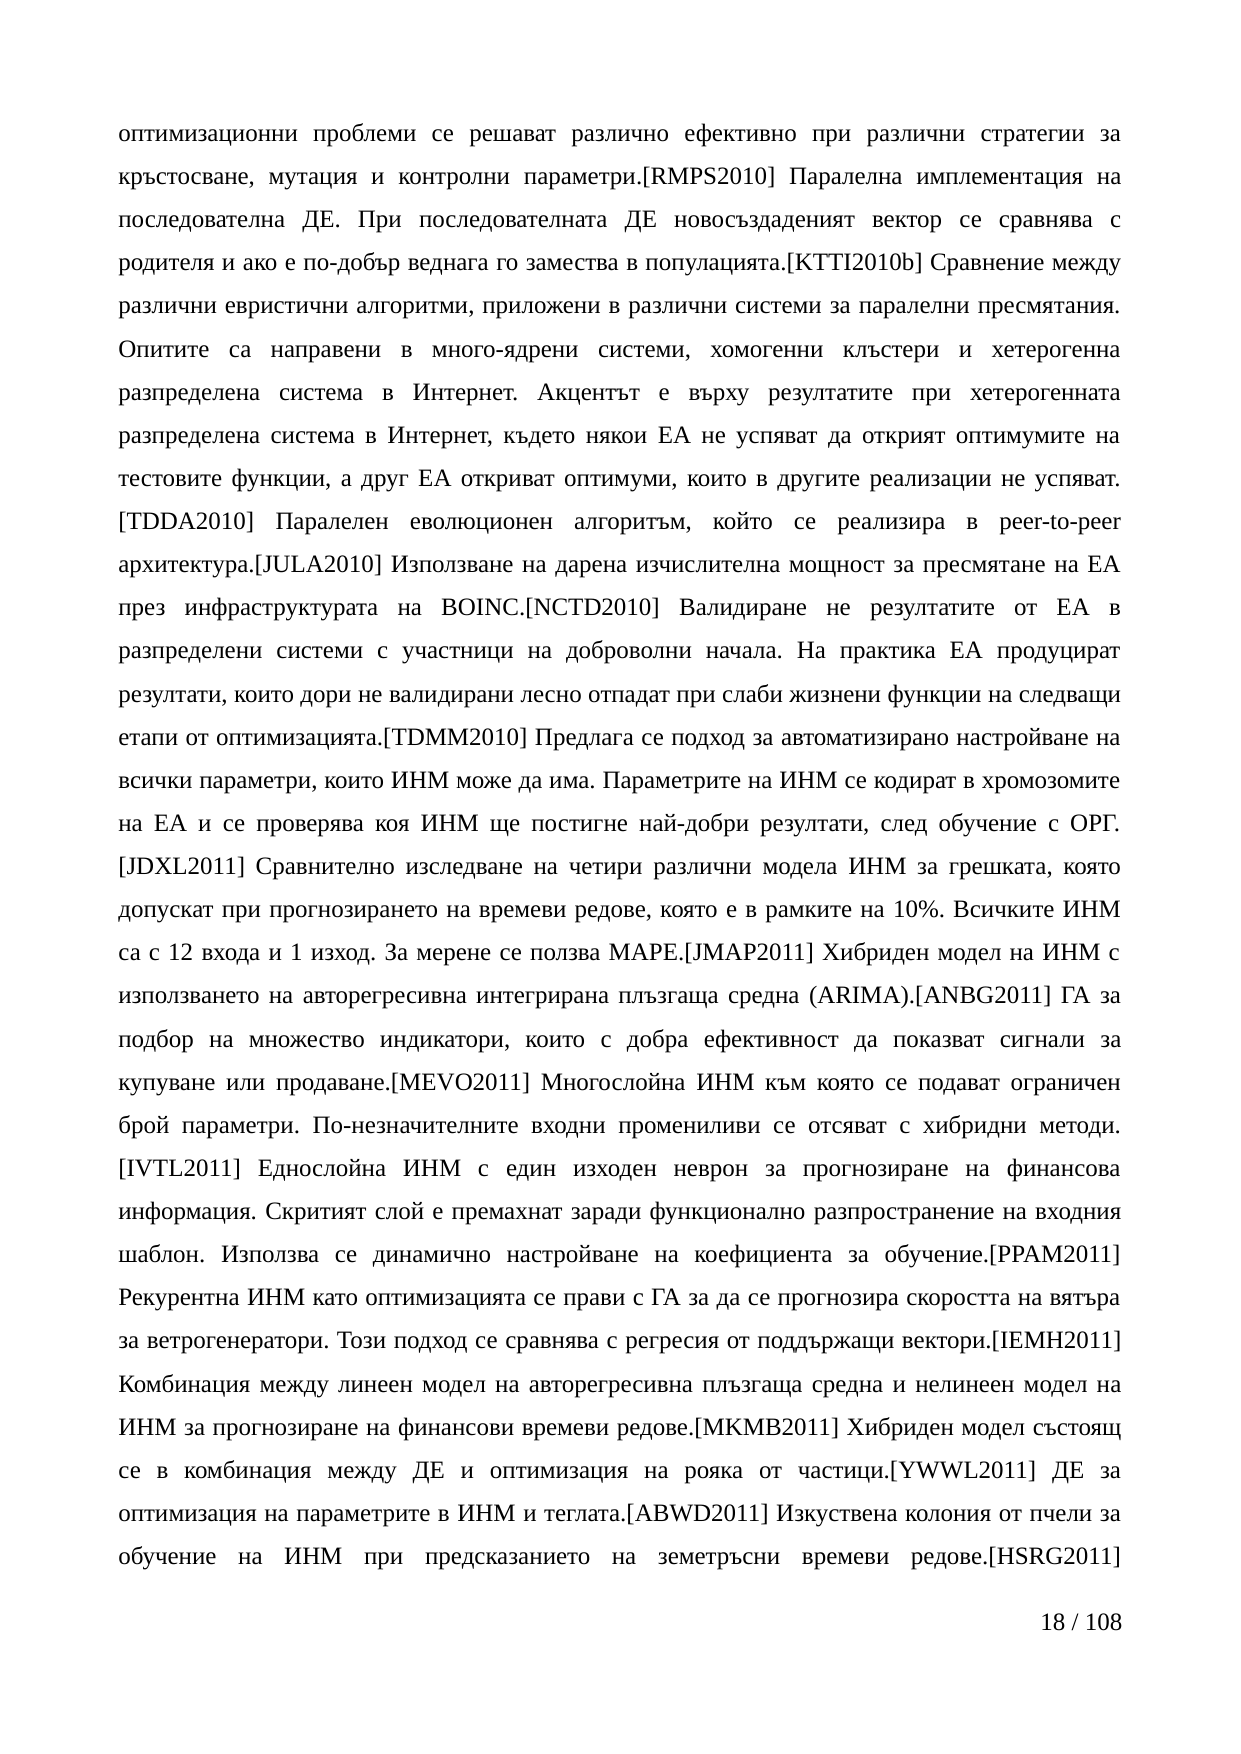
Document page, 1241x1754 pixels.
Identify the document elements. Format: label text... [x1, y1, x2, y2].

text оптимизационни проблеми се решават различно ефективно при различни стратегии за кръстосване, мутация и контролни параметри.[RMPS2010] Паралелна имплементация на последователна ДЕ. При последователната ДЕ новосъздаденият вектор се сравнява с родителя и ако е по-добър веднага го замества в популацията.[KTTI2010b] Сравнение между различни евристични алгоритми, приложени в различни системи за паралелни пресмятания. Опитите са направени в много-ядрени системи, хомогенни клъстери и хетерогенна разпределена система в Интернет. Акцентът е върху резултатите при хетерогенната разпределена система в Интернет, където някои ЕА не успяват да открият оптимумите на тестовите функции, а друг ЕА откриват оптимуми, които в другите реализации не успяват.[TDDA2010] Паралелен еволюционен алгоритъм, който се реализира в peer-to-peer архитектура.[JULA2010] Използване на дарена изчислителна мощност за пресмятане на ЕА през инфраструктурата на BOINC.[NCTD2010] Валидиране не резултатите от ЕА в разпределени системи с участници на доброволни начала. На практика ЕА продуцират резултати, които дори не валидирани лесно отпадат при слаби жизнени функции на следващи етапи от оптимизацията.[TDMM2010] Предлага се подход за автоматизирано настройване на всички параметри, които ИНМ може да има. Параметрите на ИНМ се кодират в хромозомите на ЕА и се проверява коя ИНМ ще постигне най-добри резултати, след обучение с ОРГ.[JDXL2011] Сравнително изследване на четири различни модела ИНМ за грешката, която допускат при прогнозирането на времеви редове, която е в рамките на 10%. Всичките ИНМ са с 12 входа и 1 изход. За мерене се ползва MAPE.[JMAP2011] Хибриден модел на ИНМ с използването на авторегресивна интегрирана плъзгаща средна (ARIMA).[ANBG2011] ГА за подбор на множество индикатори, които с добра ефективност да показват сигнали за купуване или продаване.[MEVO2011] Многослойна ИНМ към която се подават ограничен брой параметри. По-незначителните входни промениливи се отсяват с хибридни методи.[IVTL2011] Еднослойна ИНМ с един изходен неврон за прогнозиране на финансова информация. Скритият слой е премахнат заради функционално разпространение на входния шаблон. Използва се динамично настройване на коефициента за обучение.[PPAM2011] Рекурентна ИНМ като оптимизацията се прави с ГА за да се прогнозира скоростта на вятъра за ветрогенератори. Този подход се сравнява с регресия от поддържащи вектори.[IEMH2011] Комбинация между линеен модел на авторегресивна плъзгаща средна и нелинеен модел на ИНМ за прогнозиране на финансови времеви редове.[MKMB2011] Хибриден модел състоящ се в комбинация между ДЕ и оптимизация на рояка от частици.[YWWL2011] ДЕ за оптимизация на параметрите в ИНМ и теглата.[ABWD2011] Изкуствена колония от пчели за обучение на ИНМ при предсказанието на земетръсни времеви редове.[HSRG2011] [118, 118, 1122, 1570]
